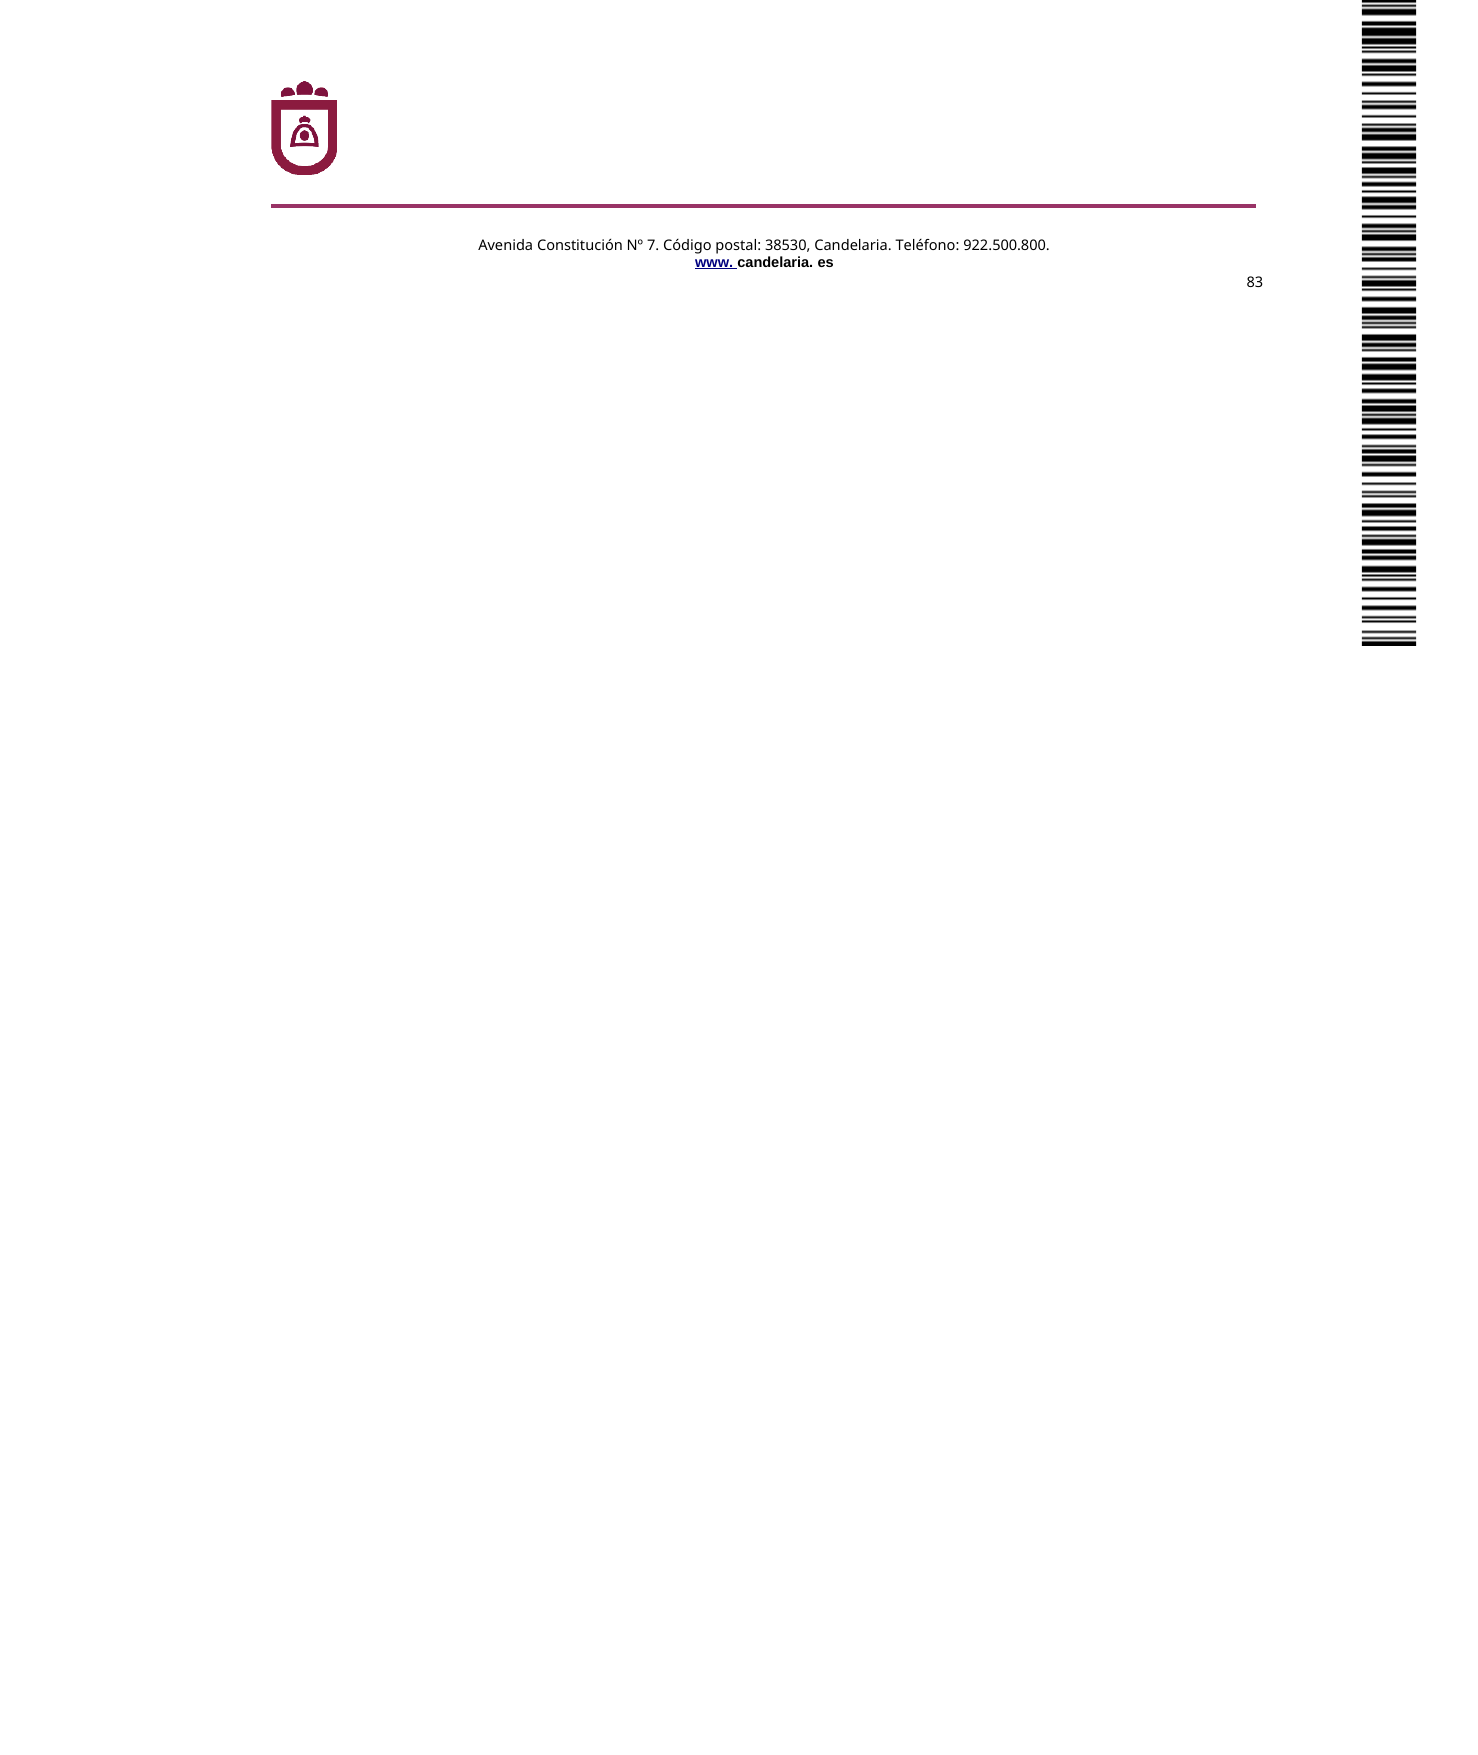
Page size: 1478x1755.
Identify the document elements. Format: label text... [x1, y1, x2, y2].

text Avenida Constitución Nº 7. Código postal: 38530, Candelaria. Teléfono: 922.500.800. [101, 238, 1361, 254]
text www. candelaria. es [101, 254, 1361, 271]
text 83 [37, 272, 1263, 291]
